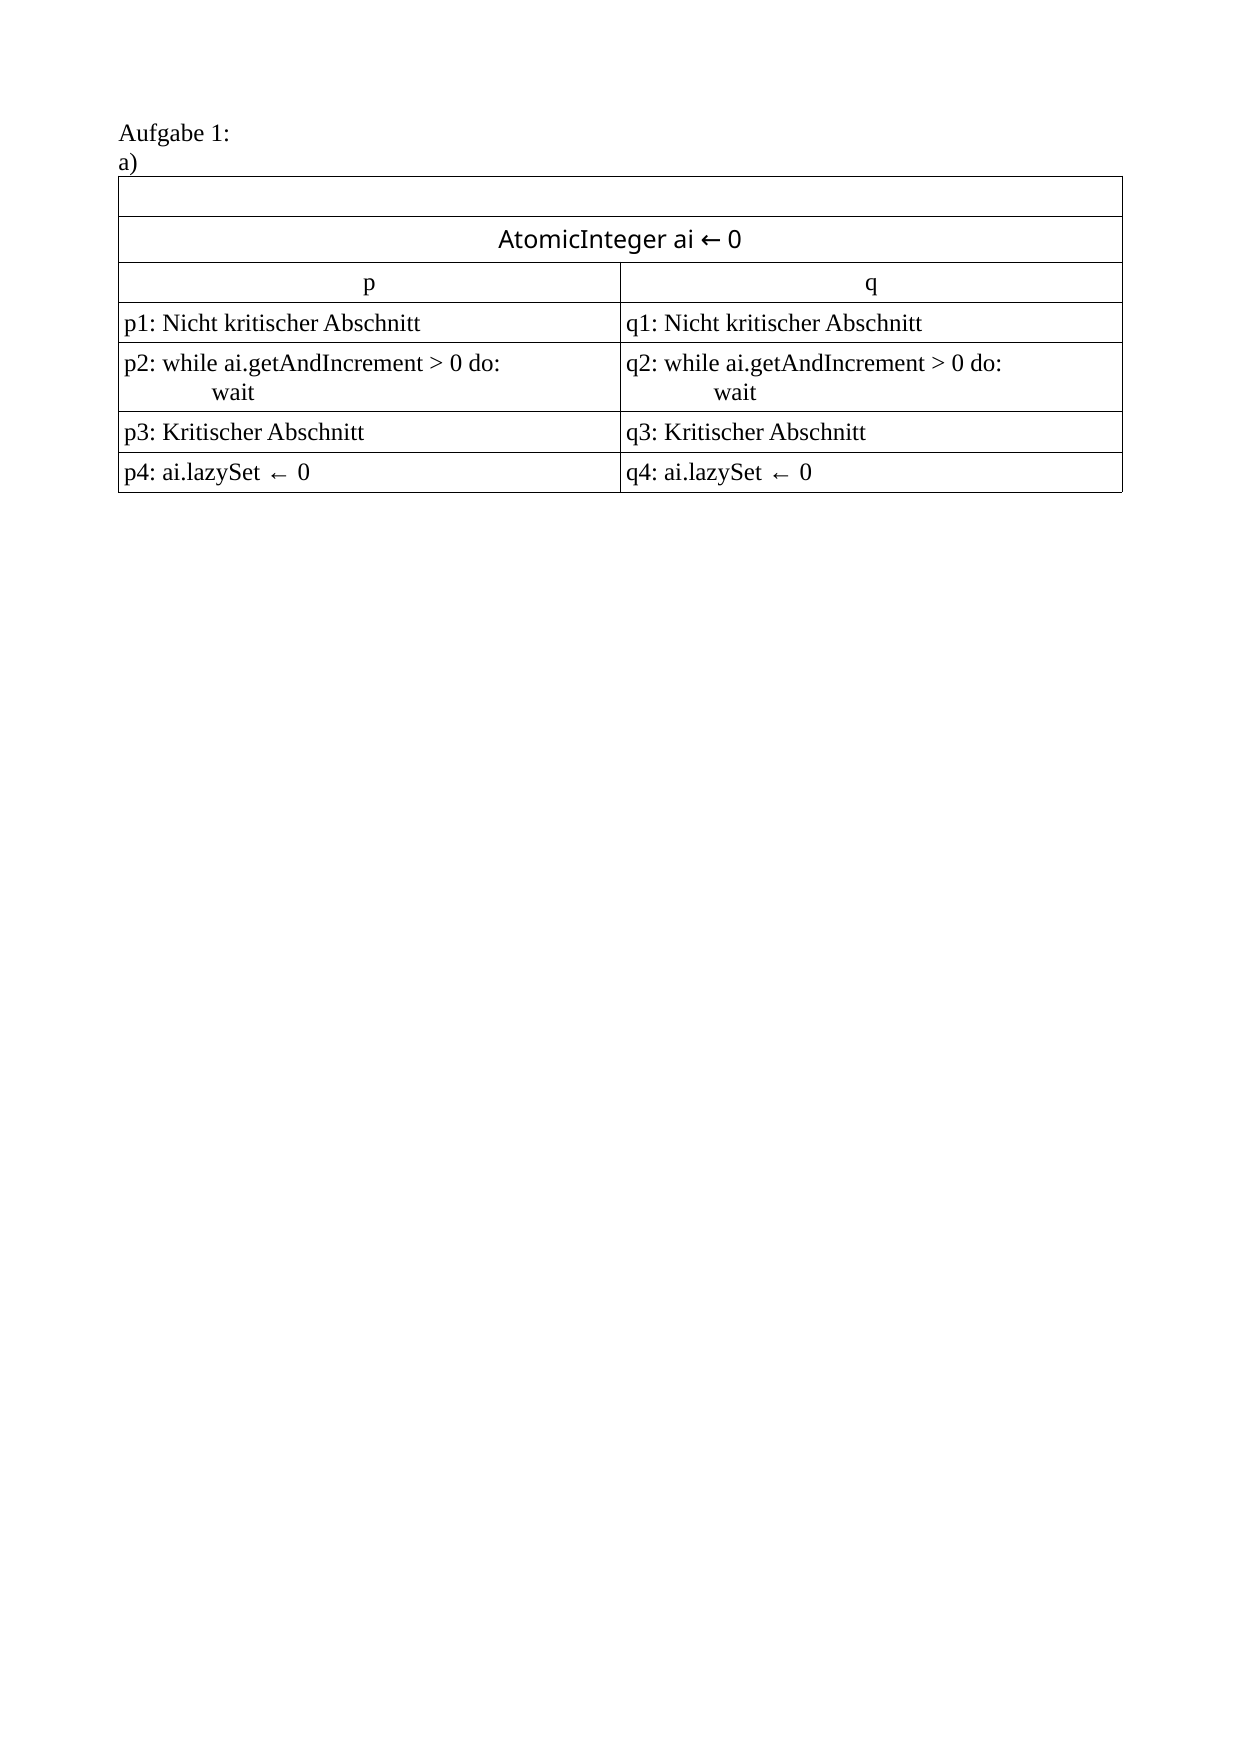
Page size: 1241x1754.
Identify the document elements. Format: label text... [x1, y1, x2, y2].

table_cell q3: Kritischer Abschnitt [621, 412, 1122, 452]
table_header [119, 177, 1122, 216]
table_cell p4: ai.lazySet ← 0 [119, 453, 620, 492]
table_cell p [119, 263, 620, 302]
text a) [118, 147, 1122, 176]
table_cell p1: Nicht kritischer Abschnitt [119, 303, 620, 342]
table_cell p3: Kritischer Abschnitt [119, 412, 620, 452]
table_cell q1: Nicht kritischer Abschnitt [621, 303, 1122, 342]
table_cell q2: while ai.getAndIncrement > 0 do: wait [621, 343, 1122, 411]
text Aufgabe 1: [118, 118, 1122, 147]
table_cell AtomicInteger ai ← 0 [119, 217, 1122, 262]
table_cell p2: while ai.getAndIncrement > 0 do: wait [119, 343, 620, 411]
table_cell q4: ai.lazySet ← 0 [621, 453, 1122, 492]
table_cell q [621, 263, 1122, 302]
